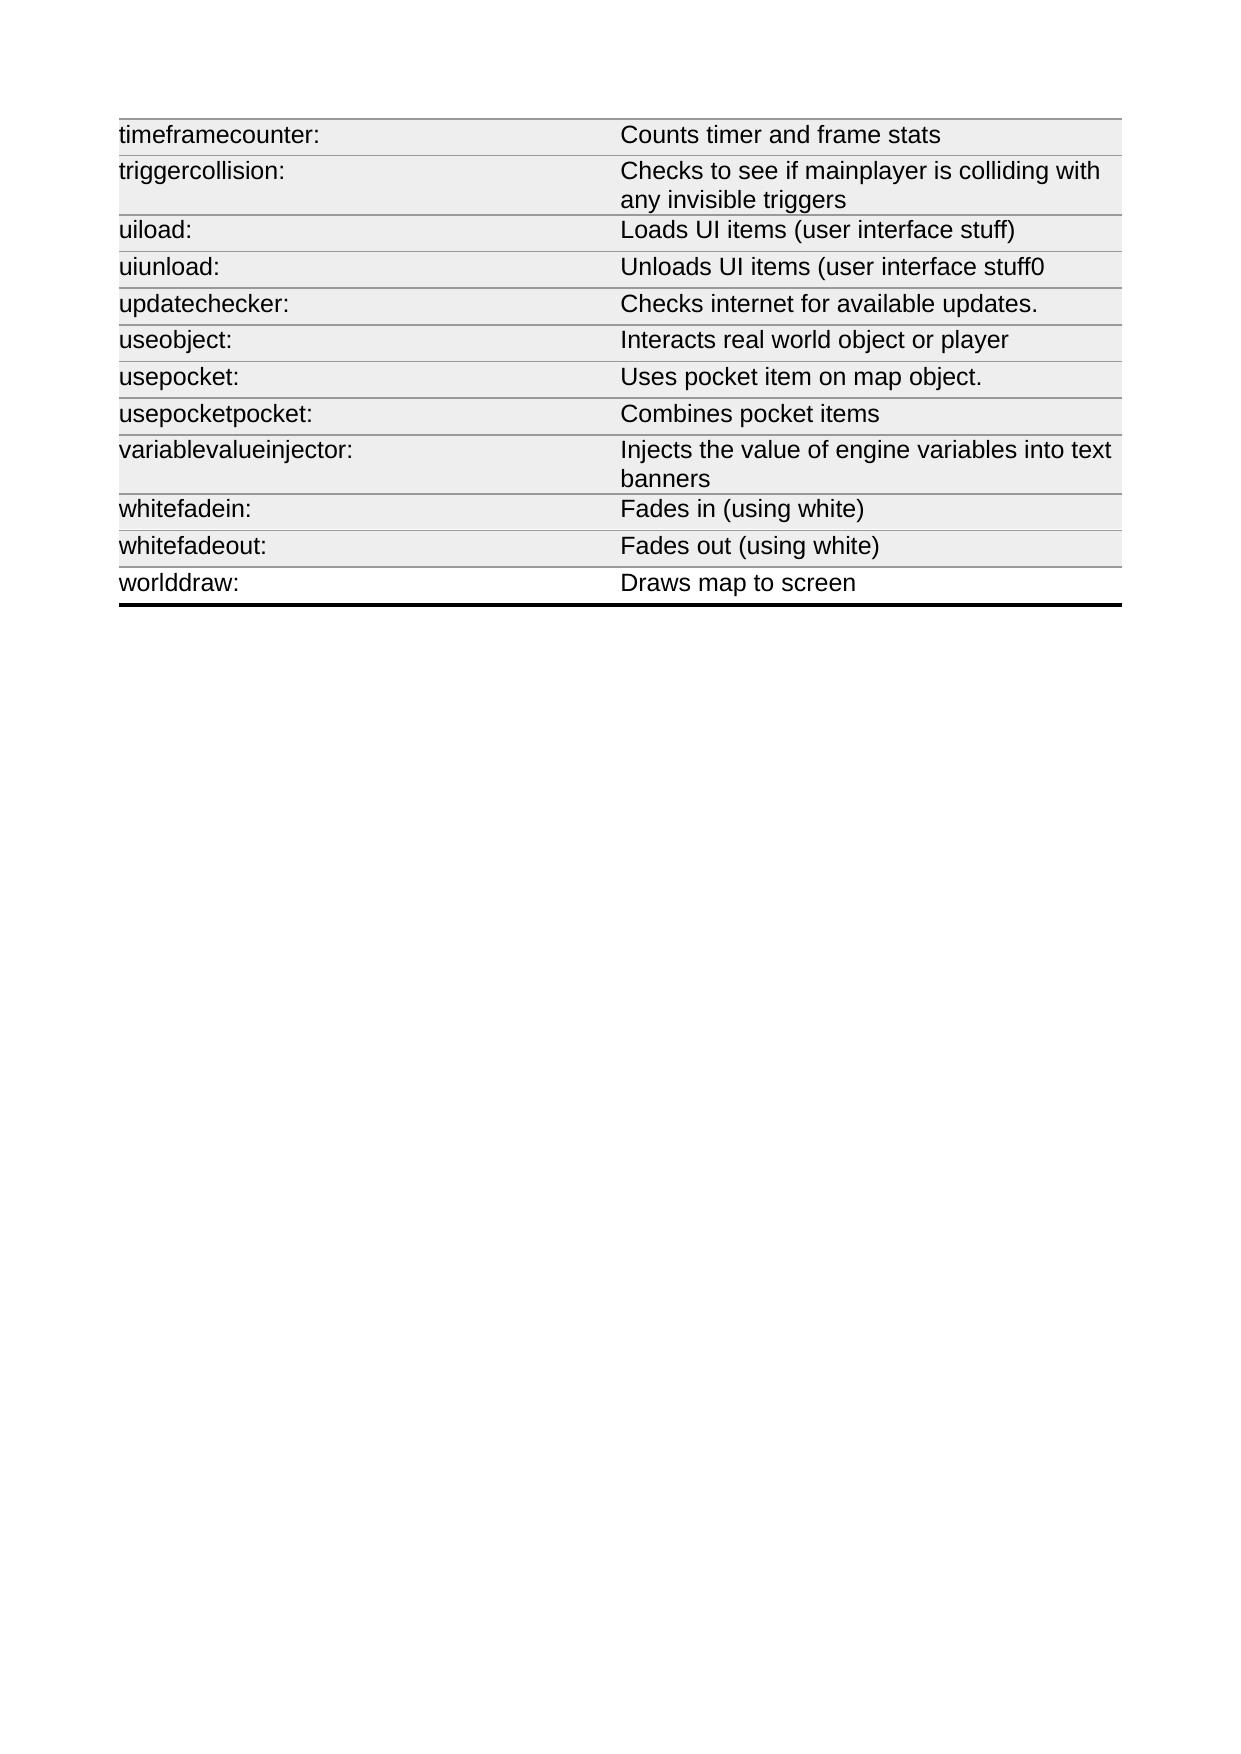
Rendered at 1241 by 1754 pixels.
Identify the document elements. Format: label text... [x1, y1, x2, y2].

table_cell whitefadein: [119, 495, 620, 529]
table_cell usepocketpocket: [119, 399, 620, 434]
table_cell Loads UI items (user interface stuff) [620, 216, 1122, 251]
table_cell Checks to see if mainplayer is colliding with any invisible triggers [620, 156, 1122, 214]
table_cell whitefadeout: [119, 531, 620, 566]
table_cell worlddraw: [119, 568, 620, 603]
table_cell timeframecounter: [119, 120, 620, 155]
table_cell Uses pocket item on map object. [620, 362, 1122, 397]
table_cell Injects the value of engine variables into text banners [620, 436, 1122, 493]
table_cell uiload: [119, 216, 620, 251]
table_cell Fades in (using white) [620, 495, 1122, 529]
table_cell uiunload: [119, 252, 620, 287]
table_cell Interacts real world object or player [620, 326, 1122, 361]
table_cell Checks internet for available updates. [620, 289, 1122, 324]
table_cell Unloads UI items (user interface stuff0 [620, 252, 1122, 287]
table_cell usepocket: [119, 362, 620, 397]
table_cell Draws map to screen [620, 568, 1122, 603]
table_cell Combines pocket items [620, 399, 1122, 434]
table_cell useobject: [119, 326, 620, 361]
table_cell Counts timer and frame stats [620, 120, 1122, 155]
table_cell variablevalueinjector: [119, 436, 620, 493]
table_cell Fades out (using white) [620, 531, 1122, 566]
table_cell updatechecker: [119, 289, 620, 324]
table_cell triggercollision: [119, 156, 620, 214]
